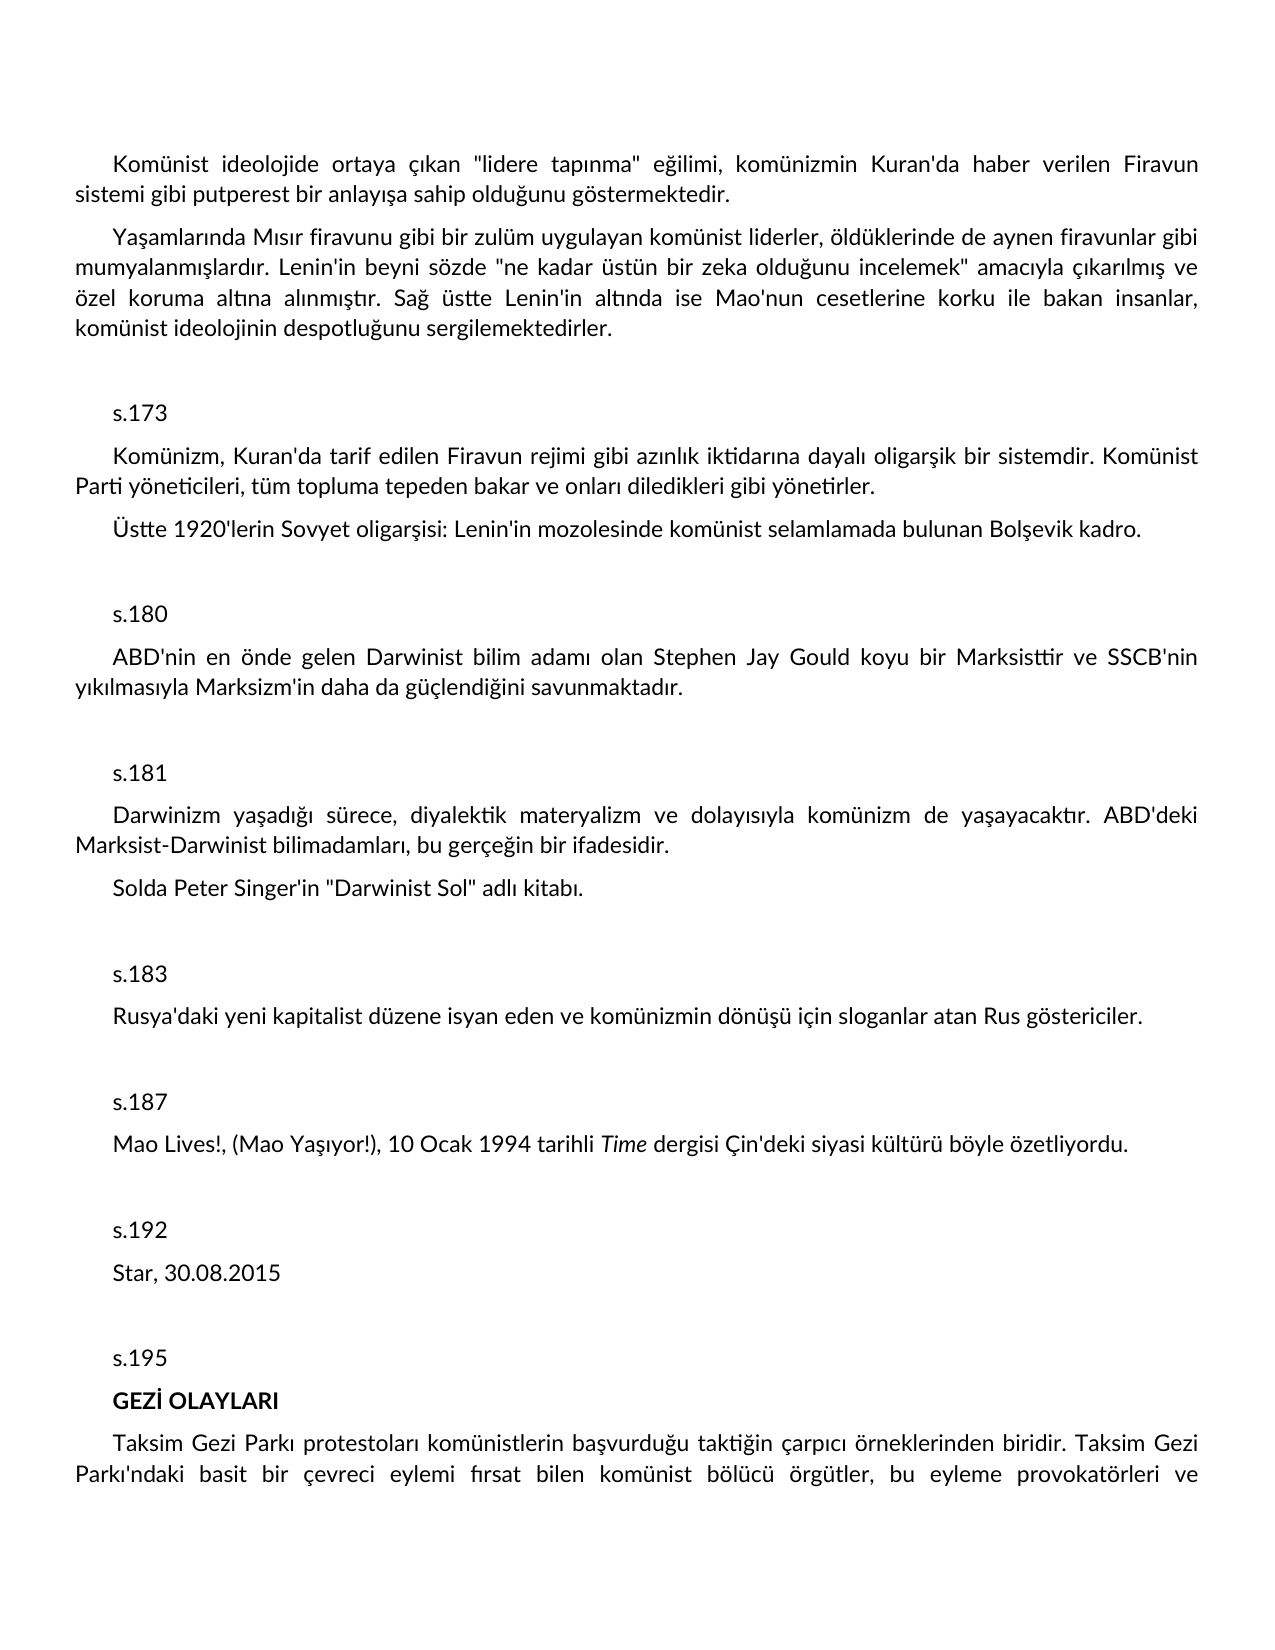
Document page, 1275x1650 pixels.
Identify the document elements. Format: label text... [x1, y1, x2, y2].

text GEZİ OLAYLARI [75, 1386, 1200, 1414]
text s.183 [75, 959, 1200, 987]
text Taksim Gezi Parkı protestoları komünistlerin başvurduğu taktiğin çarpıcı örneklerinden biridir. Taksim Gezi Parkı'ndaki basit bir çevreci eylemi fırsat bilen komünist bölücü örgütler, bu eyleme provokatörleri ve [75, 1429, 1200, 1487]
text Rusya'daki yeni kapitalist düzene isyan eden ve komünizmin dönüşü için sloganlar atan Rus göstericiler. [75, 1002, 1200, 1029]
text s.187 [75, 1087, 1200, 1115]
text ABD'nin en önde gelen Darwinist bilim adamı olan Stephen Jay Gould koyu bir Marksisttir ve SSCB'nin yıkılmasıyla Marksizm'in daha da güçlendiğini savunmaktadır. [75, 643, 1200, 700]
text Mao Lives!, (Mao Yaşıyor!), 10 Ocak 1994 tarihli Time dergisi Çin'deki siyasi kültürü böyle özetliyordu. [75, 1130, 1200, 1158]
text Solda Peter Singer'in "Darwinist Sol" adlı kitabı. [75, 874, 1200, 901]
text s.180 [75, 600, 1200, 627]
text s.181 [75, 758, 1200, 786]
text s.173 [75, 399, 1200, 426]
text Darwinizm yaşadığı sürece, diyalektik materyalizm ve dolayısıyla komünizm de yaşayacaktır. ABD'deki Marksist-Darwinist bilimadamları, bu gerçeğin bir ifadesidir. [75, 801, 1200, 859]
text Star, 30.08.2015 [75, 1258, 1200, 1286]
text s.195 [75, 1344, 1200, 1371]
text s.192 [75, 1216, 1200, 1243]
text Komünizm, Kuran'da tarif edilen Firavun rejimi gibi azınlık iktidarına dayalı oligarşik bir sistemdir. Komünist Parti yöneticileri, tüm topluma tepeden bakar ve onları diledikleri gibi yönetirler. [75, 442, 1200, 499]
text Komünist ideolojide ortaya çıkan "lidere tapınma" eğilimi, komünizmin Kuran'da haber verilen Firavun sistemi gibi putperest bir anlayışa sahip olduğunu göstermektedir. [75, 150, 1200, 208]
text Yaşamlarında Mısır firavunu gibi bir zulüm uygulayan komünist liderler, öldüklerinde de aynen firavunlar gibi mumyalanmışlardır. Lenin'in beyni sözde "ne kadar üstün bir zeka olduğunu incelemek" amacıyla çıkarılmış ve özel koruma altına alınmıştır. Sağ üstte Lenin'in altında ise Mao'nun cesetlerine korku ile bakan insanlar, komünist ideolojinin despotluğunu sergilemektedirler. [75, 223, 1200, 341]
text Üstte 1920'lerin Sovyet oligarşisi: Lenin'in mozolesinde komünist selamlamada bulunan Bolşevik kadro. [75, 514, 1200, 542]
